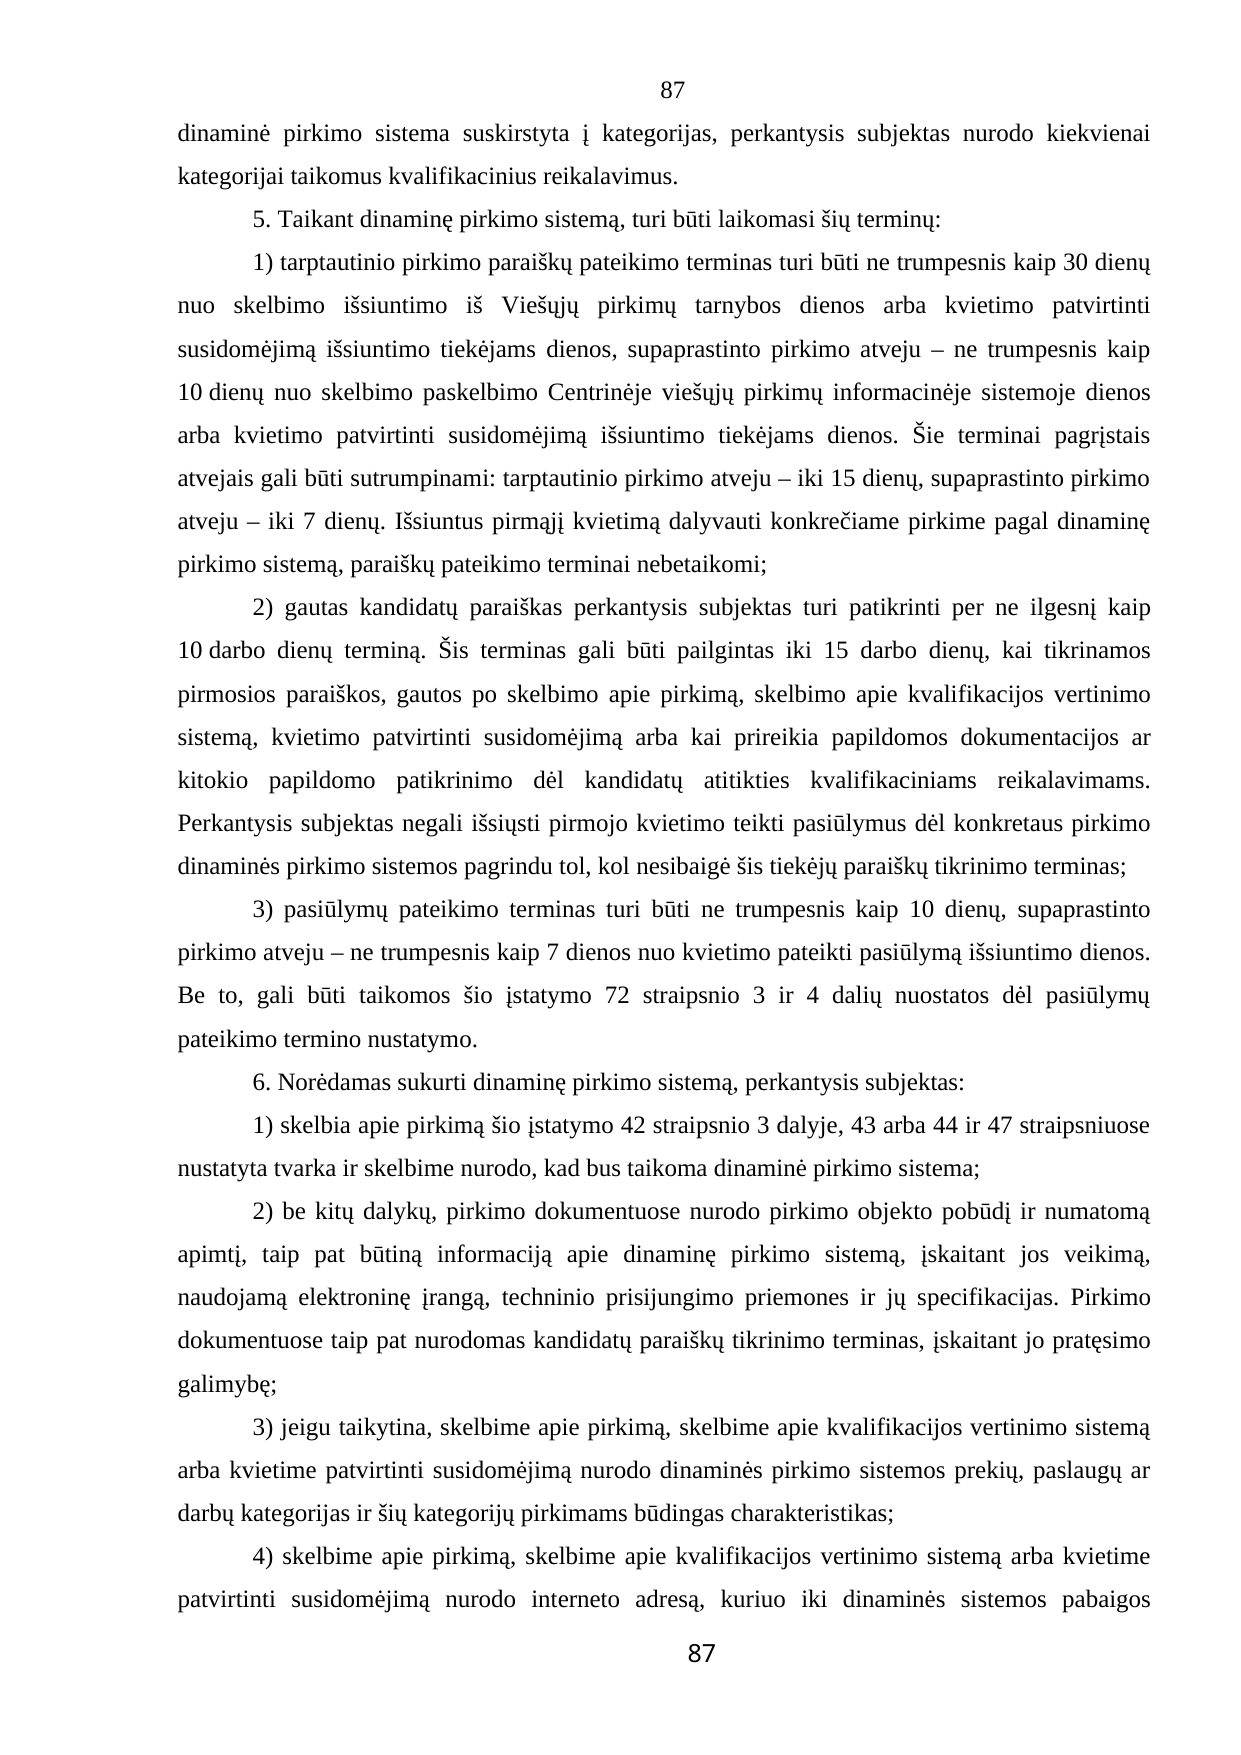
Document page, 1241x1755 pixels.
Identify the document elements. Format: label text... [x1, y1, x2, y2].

text 1) tarptautinio pirkimo paraiškų pateikimo terminas turi būti ne trumpesnis kaip 30 dienų nuo skelbimo išsiuntimo iš Viešųjų pirkimų tarnybos dienos arba kvietimo patvirtinti susidomėjimą išsiuntimo tiekėjams dienos, supaprastinto pirkimo atveju – ne trumpesnis kaip 10 dienų nuo skelbimo paskelbimo Centrinėje viešųjų pirkimų informacinėje sistemoje dienos arba kvietimo patvirtinti susidomėjimą išsiuntimo tiekėjams dienos. Šie terminai pagrįstais atvejais gali būti sutrumpinami: tarptautinio pirkimo atveju – iki 15 dienų, supaprastinto pirkimo atveju – iki 7 dienų. Išsiuntus pirmąjį kvietimą dalyvauti konkrečiame pirkime pagal dinaminę pirkimo sistemą, paraiškų pateikimo terminai nebetaikomi; [177, 247, 1152, 578]
text 6. Norėdamas sukurti dinaminę pirkimo sistemą, perkantysis subjektas: [177, 1067, 1152, 1096]
text dinaminė pirkimo sistema suskirstyta į kategorijas, perkantysis subjektas nurodo kiekvienai kategorijai taikomus kvalifikacinius reikalavimus. [177, 118, 1152, 190]
text 4) skelbime apie pirkimą, skelbime apie kvalifikacijos vertinimo sistemą arba kvietime patvirtinti susidomėjimą nurodo interneto adresą, kuriuo iki dinaminės sistemos pabaigos [177, 1541, 1152, 1613]
text 5. Taikant dinaminę pirkimo sistemą, turi būti laikomasi šių terminų: [177, 204, 1152, 233]
text 1) skelbia apie pirkimą šio įstatymo 42 straipsnio 3 dalyje, 43 arba 44 ir 47 straipsniuose nustatyta tvarka ir skelbime nurodo, kad bus taikoma dinaminė pirkimo sistema; [177, 1110, 1152, 1182]
text 3) jeigu taikytina, skelbime apie pirkimą, skelbime apie kvalifikacijos vertinimo sistemą arba kvietime patvirtinti susidomėjimą nurodo dinaminės pirkimo sistemos prekių, paslaugų ar darbų kategorijas ir šių kategorijų pirkimams būdingas charakteristikas; [177, 1412, 1152, 1527]
text 2) be kitų dalykų, pirkimo dokumentuose nurodo pirkimo objekto pobūdį ir numatomą apimtį, taip pat būtiną informaciją apie dinaminę pirkimo sistemą, įskaitant jos veikimą, naudojamą elektroninę įrangą, techninio prisijungimo priemones ir jų specifikacijas. Pirkimo dokumentuose taip pat nurodomas kandidatų paraiškų tikrinimo terminas, įskaitant jo pratęsimo galimybę; [177, 1196, 1152, 1397]
text 2) gautas kandidatų paraiškas perkantysis subjektas turi patikrinti per ne ilgesnį kaip 10 darbo dienų terminą. Šis terminas gali būti pailgintas iki 15 darbo dienų, kai tikrinamos pirmosios paraiškos, gautos po skelbimo apie pirkimą, skelbimo apie kvalifikacijos vertinimo sistemą, kvietimo patvirtinti susidomėjimą arba kai prireikia papildomos dokumentacijos ar kitokio papildomo patikrinimo dėl kandidatų atitikties kvalifikaciniams reikalavimams. Perkantysis subjektas negali išsiųsti pirmojo kvietimo teikti pasiūlymus dėl konkretaus pirkimo dinaminės pirkimo sistemos pagrindu tol, kol nesibaigė šis tiekėjų paraiškų tikrinimo terminas; [177, 592, 1152, 880]
text 3) pasiūlymų pateikimo terminas turi būti ne trumpesnis kaip 10 dienų, supaprastinto pirkimo atveju – ne trumpesnis kaip 7 dienos nuo kvietimo pateikti pasiūlymą išsiuntimo dienos. Be to, gali būti taikomos šio įstatymo 72 straipsnio 3 ir 4 dalių nuostatos dėl pasiūlymų pateikimo termino nustatymo. [177, 894, 1152, 1052]
